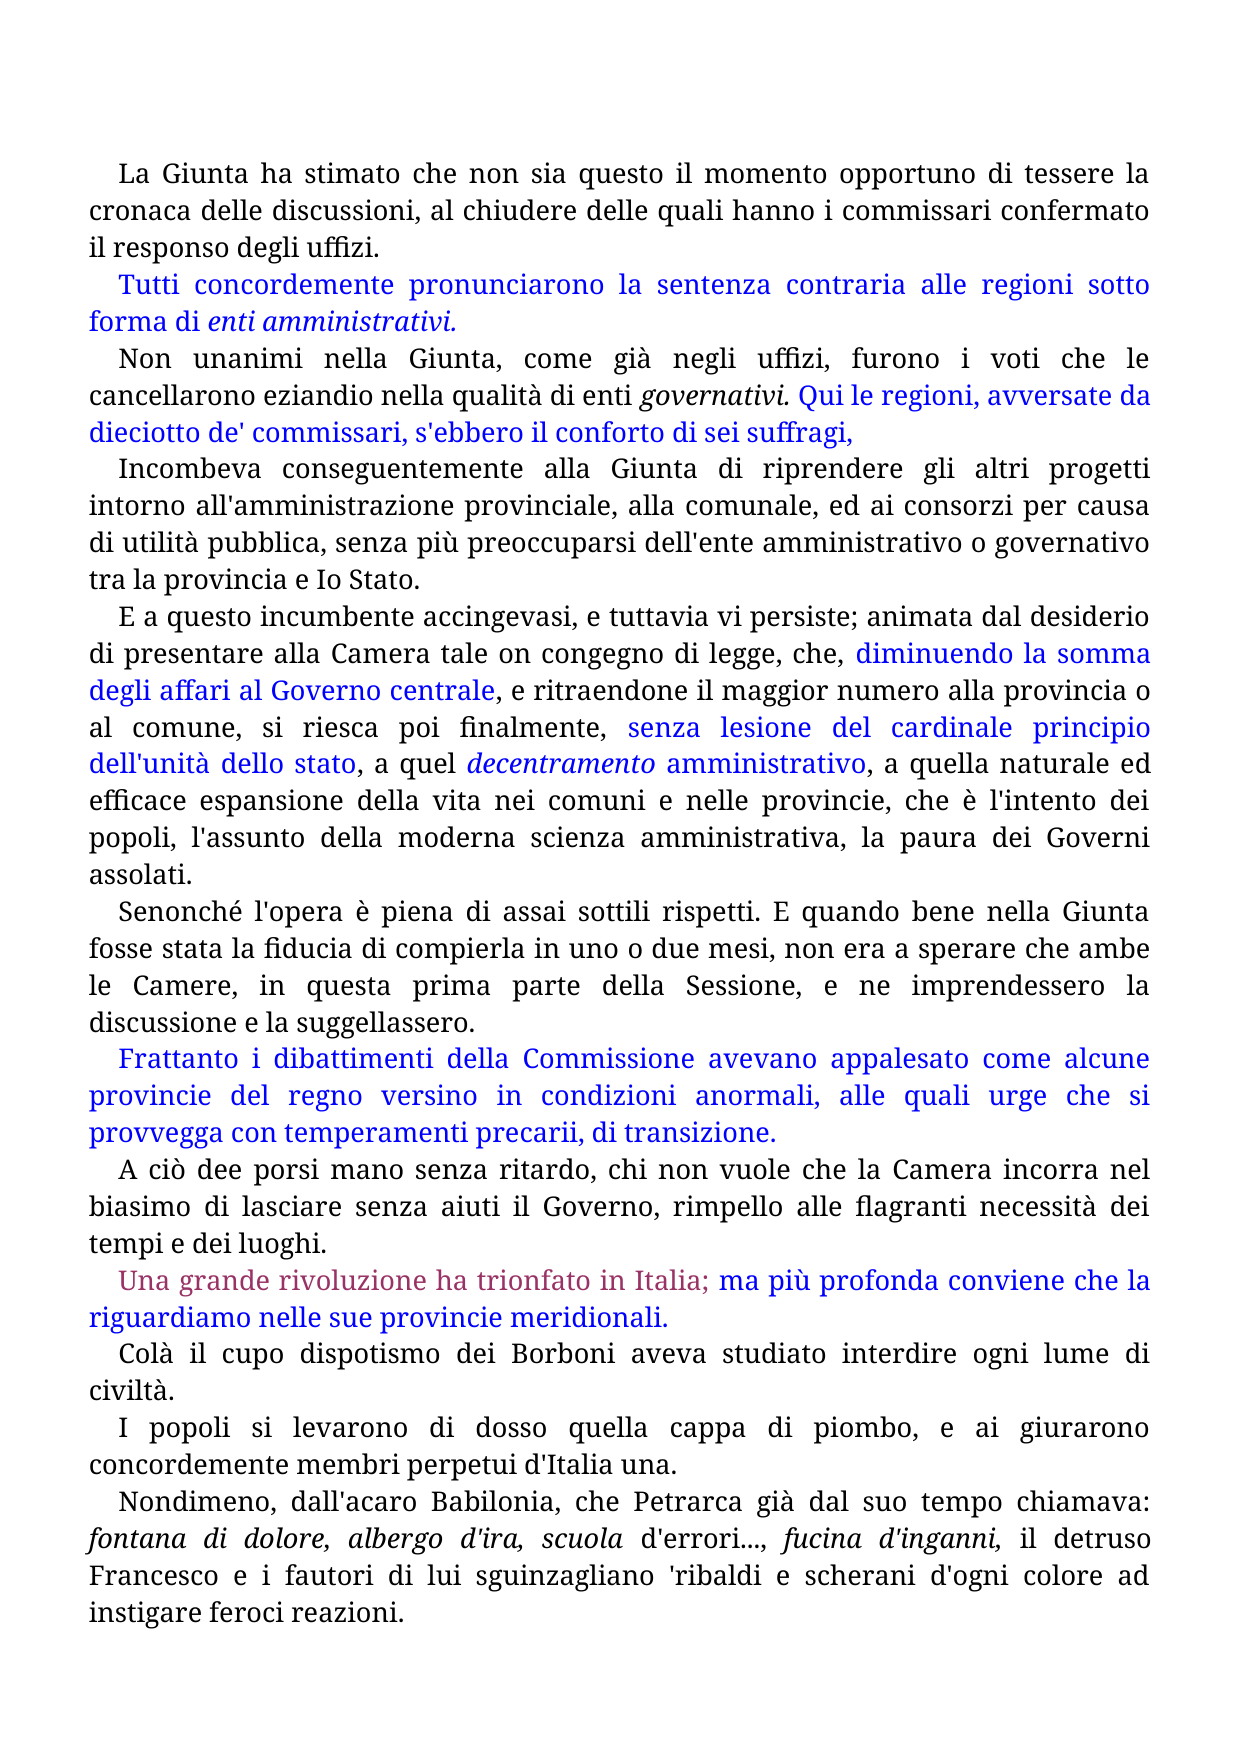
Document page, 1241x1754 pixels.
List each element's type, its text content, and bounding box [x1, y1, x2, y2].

text Non unanimi nella Giunta, come già negli uffizi, furono i voti che le cancellarono eziandio nella qualità di enti governativi. Qui le regioni, avversate da dieciotto de' commissari, s'ebbero il conforto di sei suffragi, [88, 339, 1152, 450]
text I popoli si levarono di dosso quella cappa di piombo, e ai giurarono concordemente membri perpetui d'Italia una. [88, 1409, 1152, 1482]
text Tutti concordemente pronunciarono la sentenza contraria alle regioni sotto forma di enti amministrativi. [88, 266, 1152, 339]
text La Giunta ha stimato che non sia questo il momento opportuno di tessere la cronaca delle discussioni, al chiudere delle quali hanno i commissari confermato il responso degli uffizi. [88, 155, 1152, 266]
text Incombeva conseguentemente alla Giunta di riprendere gli altri progetti intorno all'amministrazione provinciale, alla comunale, ed ai consorzi per causa di utilità pubblica, senza più preoccuparsi dell'ente amministrativo o governativo tra la provincia e Io Stato. [88, 450, 1152, 597]
text Una grande rivoluzione ha trionfato in Italia; ma più profonda conviene che la riguardiamo nelle sue provincie meridionali. [88, 1261, 1152, 1335]
text Senonché l'opera è piena di assai sottili rispetti. E quando bene nella Giunta fosse stata la fiducia di compierla in uno o due mesi, non era a sperare che ambe le Camere, in questa prima parte della Sessione, e ne imprendessero la discussione e la suggellassero. [88, 892, 1152, 1040]
text E a questo incumbente accingevasi, e tuttavia vi persiste; animata dal desiderio di presentare alla Camera tale on congegno di legge, che, diminuendo la somma degli affari al Governo centrale, e ritraendone il maggior numero alla provincia o al comune, si riesca poi finalmente, senza lesione del cardinale principio dell'unità dello stato, a quel decentramento amministrativo, a quella naturale ed efficace espansione della vita nei comuni e nelle provincie, che è l'intento dei popoli, l'assunto della moderna scienza amministrativa, la paura dei Governi assolati. [88, 597, 1152, 892]
text Colà il cupo dispotismo dei Borboni aveva studiato interdire ogni lume di civiltà. [88, 1335, 1152, 1409]
text A ciò dee porsi mano senza ritardo, chi non vuole che la Camera incorra nel biasimo di lasciare senza aiuti il Governo, rimpello alle flagranti necessità dei tempi e dei luoghi. [88, 1151, 1152, 1261]
text Nondimeno, dall'acaro Babilonia, che Petrarca già dal suo tempo chiamava: fontana di dolore, albergo d'ira, scuola d'errori..., fucina d'inganni, il detruso Francesco e i fautori di lui sguinzagliano 'ribaldi e scherani d'ogni colore ad instigare feroci reazioni. [88, 1482, 1152, 1630]
text Frattanto i dibattimenti della Commissione avevano appalesato come alcune provincie del regno versino in condizioni anormali, alle quali urge che si provvegga con temperamenti precarii, di transizione. [88, 1040, 1152, 1151]
